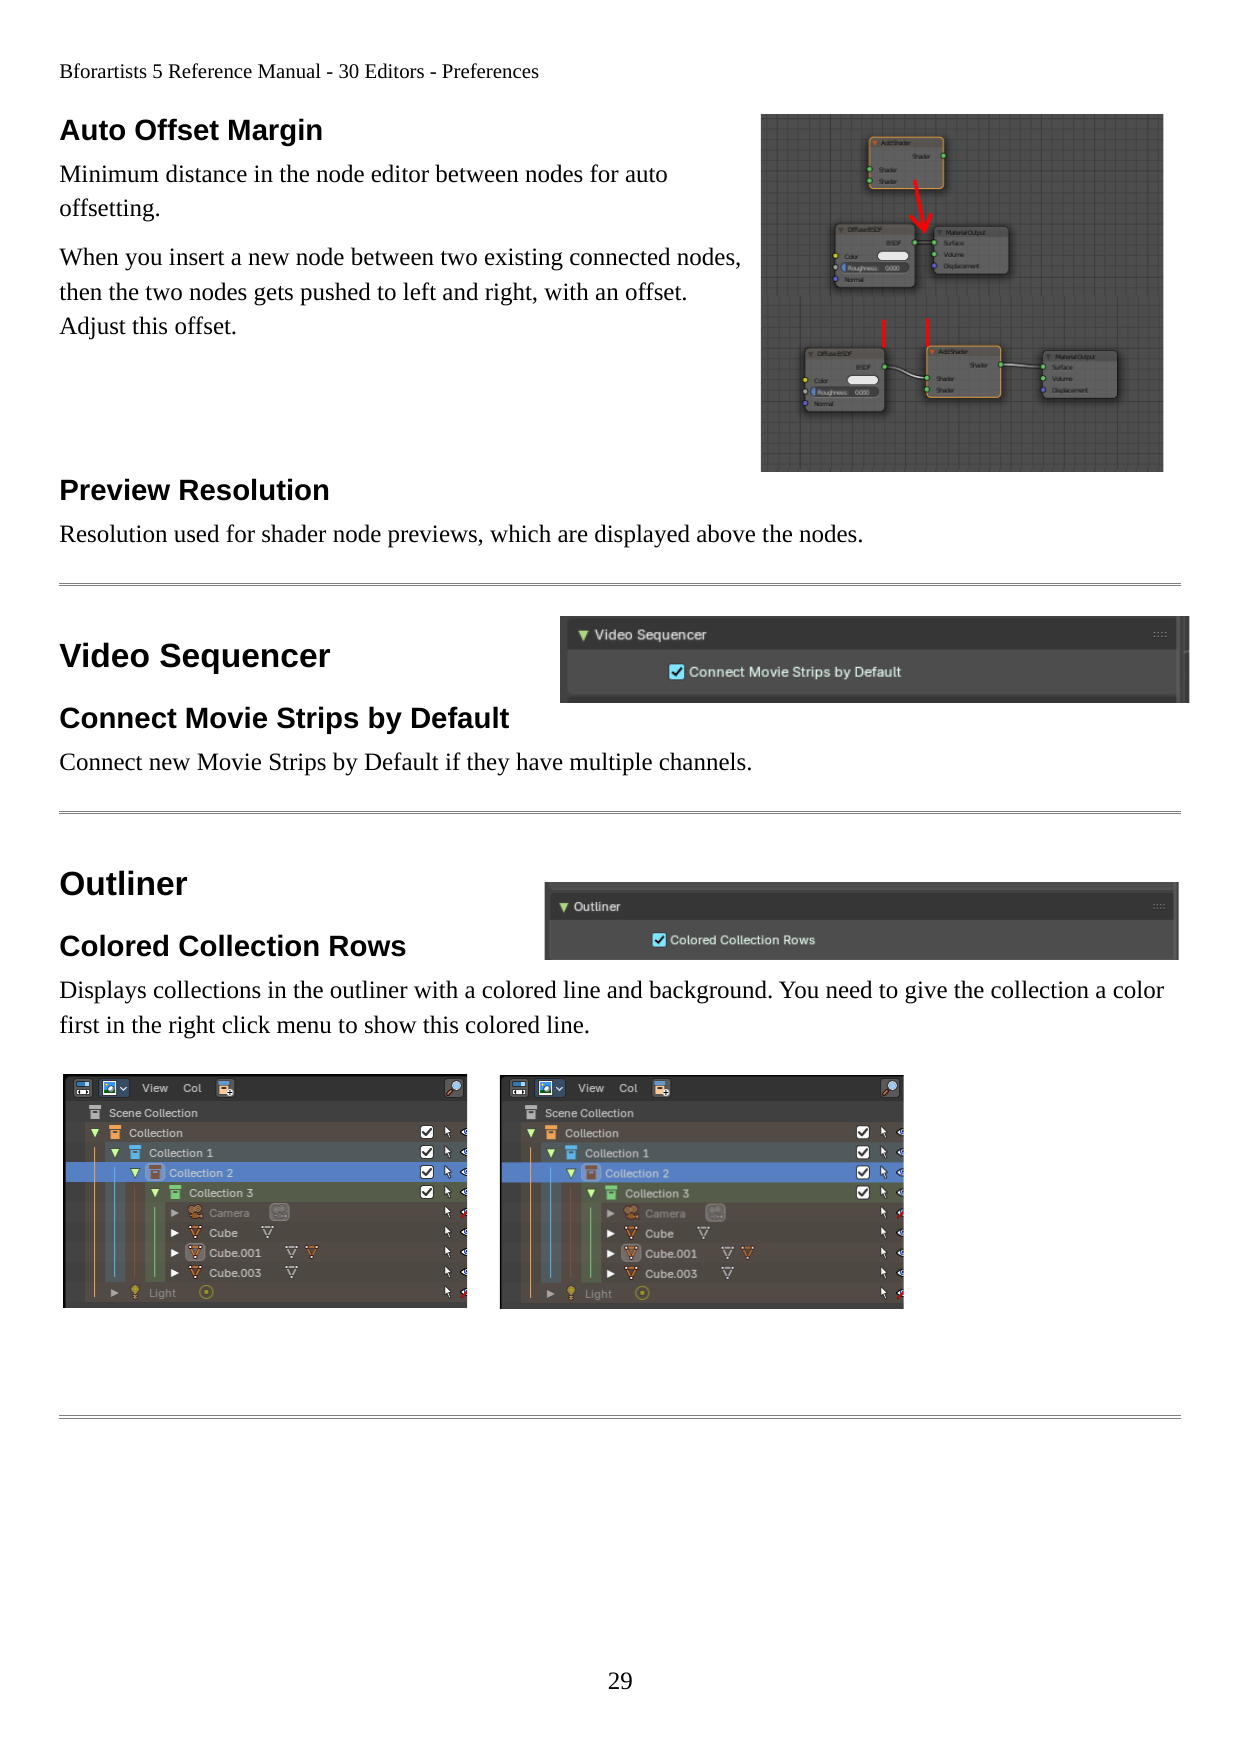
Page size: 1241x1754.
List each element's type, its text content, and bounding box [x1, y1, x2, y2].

text When you insert a new node between two existing connected nodes, then the two nodes gets pushed to left and right, with an offset. Adjust this offset. [59, 242, 760, 340]
subtitle Colored Collection Rows [59, 929, 1181, 963]
subtitle Auto Offset Margin [59, 113, 1181, 146]
picture [760, 114, 1164, 472]
picture [544, 882, 1179, 960]
subtitle Video Sequencer [59, 635, 560, 674]
text Resolution used for shader node previews, which are displayed above the nodes. [59, 519, 1181, 548]
picture [63, 1074, 468, 1308]
subtitle Connect Movie Strips by Default [59, 701, 1181, 735]
picture [499, 1075, 904, 1309]
subtitle Preview Resolution [59, 473, 1181, 507]
subtitle Outliner [59, 863, 1181, 902]
text Connect new Movie Strips by Default if they have multiple channels. [59, 747, 1181, 776]
picture [560, 616, 1190, 703]
text Displays collections in the outliner with a colored line and background. You need to give the collection a color first in the right click menu to show this colored line. [59, 975, 1181, 1039]
text Minimum distance in the node editor between nodes for auto offsetting. [59, 159, 760, 222]
